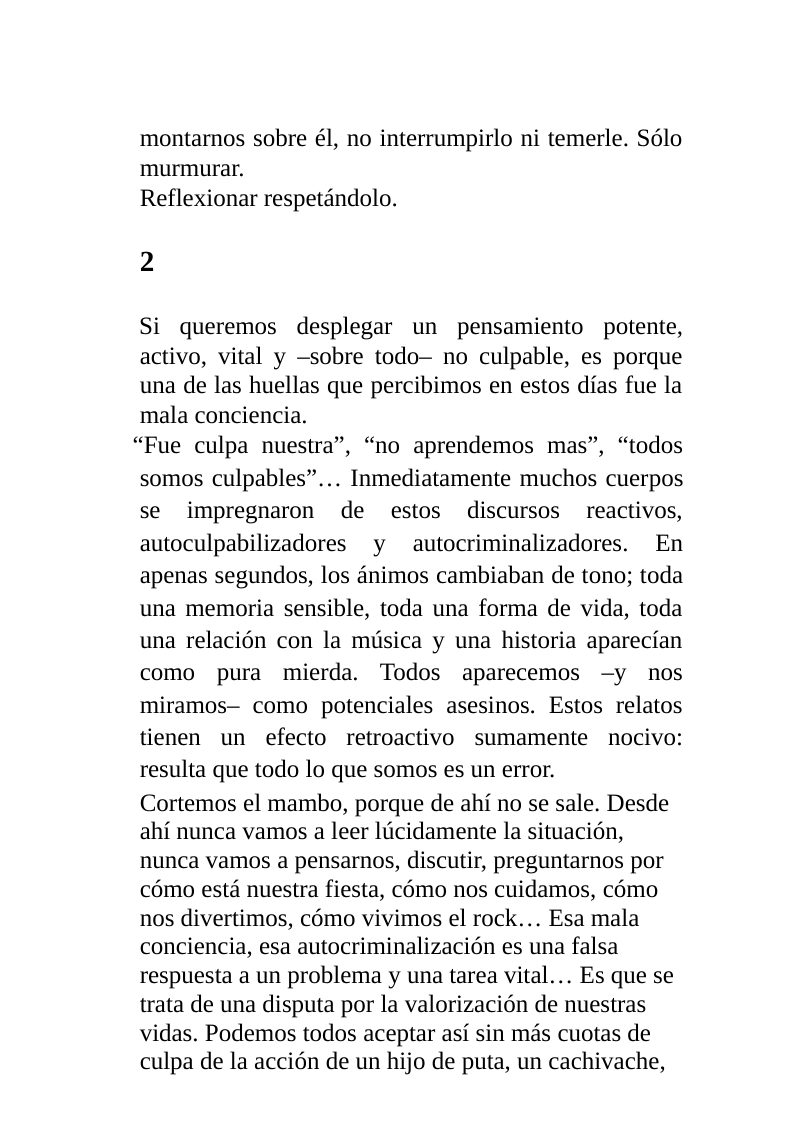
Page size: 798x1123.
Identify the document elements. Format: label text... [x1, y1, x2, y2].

text montarnos sobre él, no interrumpirlo ni temerle. Sólo murmurar. [139, 123, 683, 182]
text “Fue culpa nuestra”, “no aprendemos mas”, “todos somos culpables”… Inmediatamente muchos cuerpos se impregnaron de estos discursos reactivos, autoculpabilizadores y autocriminalizadores. En apenas segundos, los ánimos cambiaban de tono; toda una memoria sensible, toda una forma de vida, toda una relación con la música y una historia aparecían como pura mierda. Todos aparecemos –y nos miramos– como potenciales asesinos. Estos relatos tienen un efecto retroactivo sumamente nocivo: resulta que todo lo que somos es un error. [132, 431, 683, 783]
text Cortemos el mambo, porque de ahí no se sale. Desde ahí nunca vamos a leer lúcidamente la situación, nunca vamos a pensarnos, discutir, preguntarnos por cómo está nuestra fiesta, cómo nos cuidamos, cómo nos divertimos, cómo vivimos el rock… Esa mala conciencia, esa autocriminalización es una falsa respuesta a un problema y una tarea vital… Es que se trata de una disputa por la valorización de nuestras vidas. Podemos todos aceptar así sin más cuotas de culpa de la acción de un hijo de puta, un cachivache, [139, 788, 683, 1075]
text 2 [139, 244, 683, 278]
text Si queremos desplegar un pensamiento potente, activo, vital y –sobre todo– no culpable, es porque una de las huellas que percibimos en estos días fue la mala conciencia. [139, 311, 683, 429]
text Reflexionar respetándolo. [139, 183, 683, 212]
